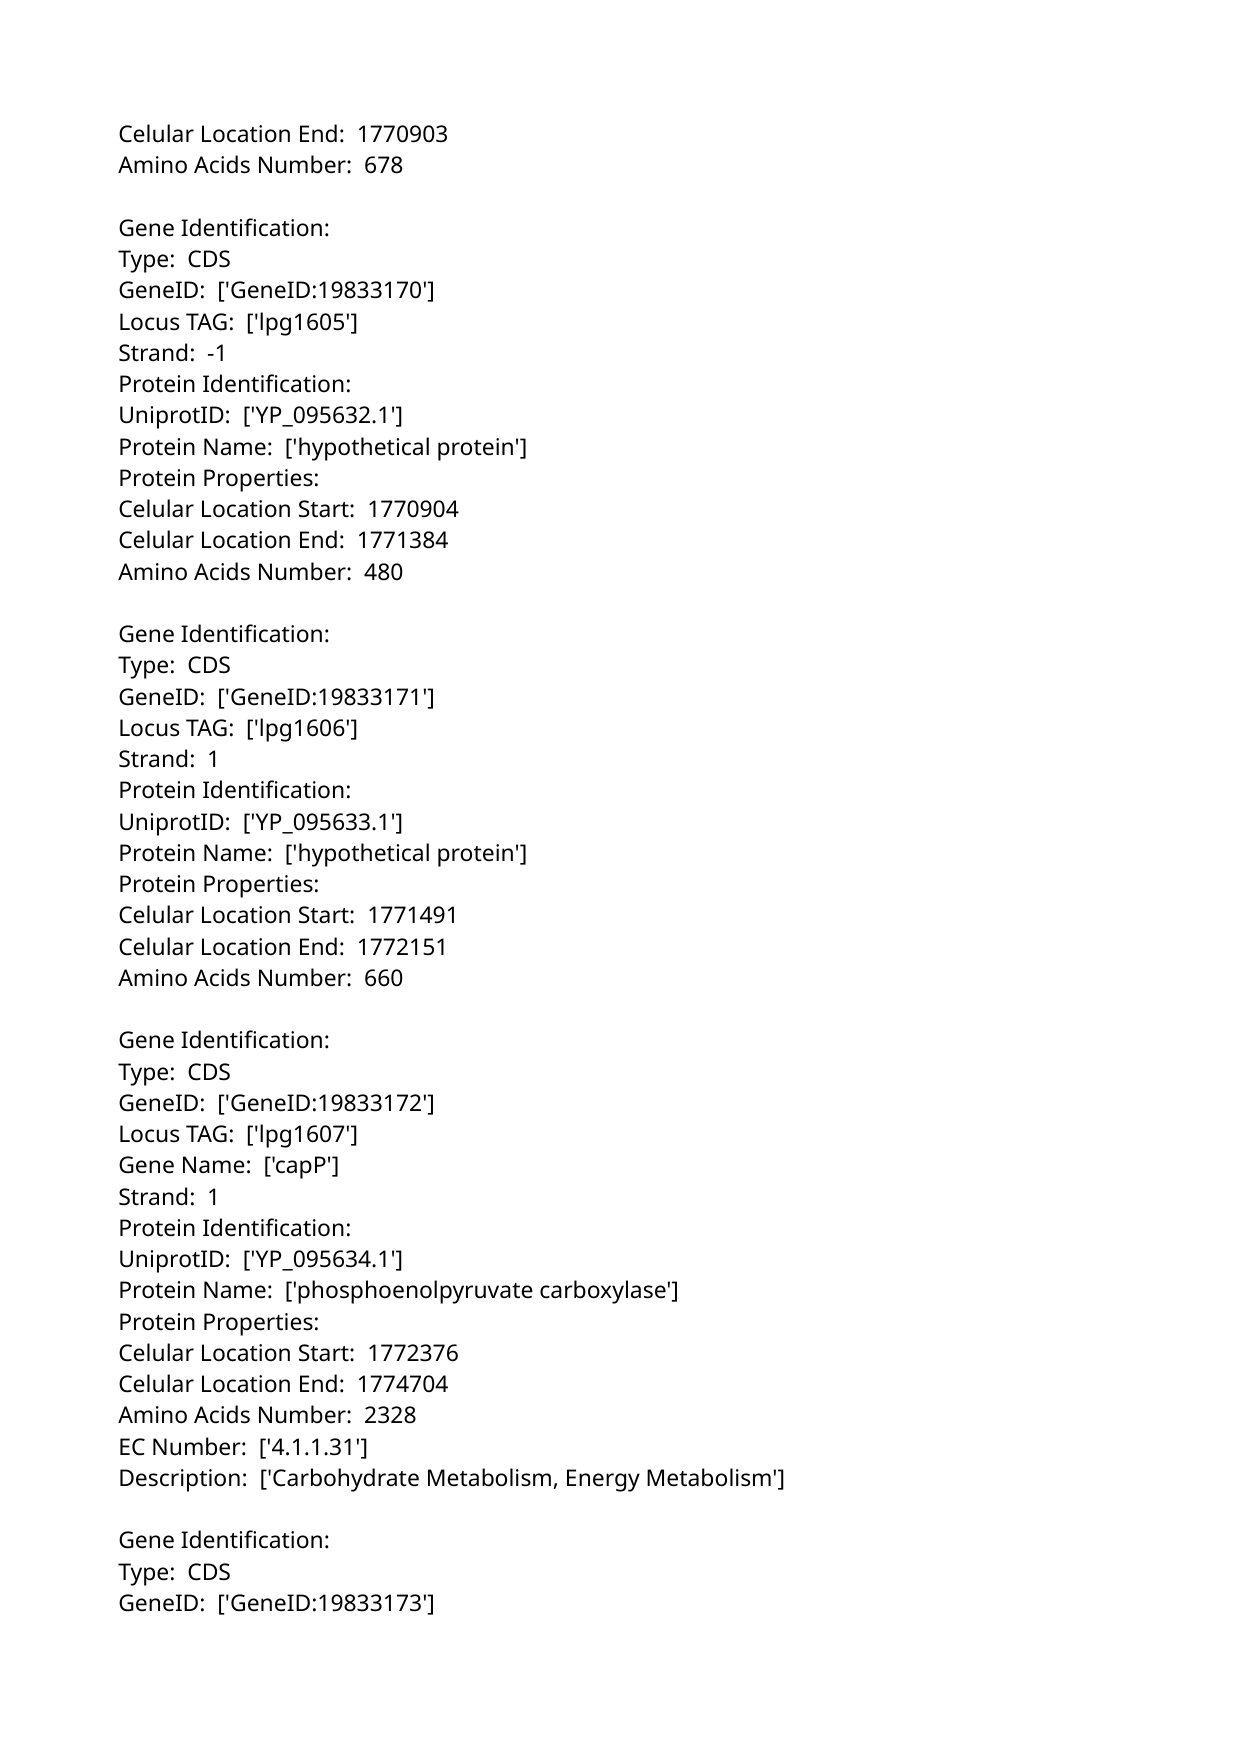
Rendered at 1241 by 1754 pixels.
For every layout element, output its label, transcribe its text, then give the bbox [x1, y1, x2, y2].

text Gene Identification: [118, 1524, 1122, 1556]
text Celular Location Start: 1771491 [118, 899, 1122, 931]
text Gene Name: ['capP'] [118, 1149, 1122, 1181]
text GeneID: ['GeneID:19833171'] [118, 681, 1122, 712]
text Amino Acids Number: 480 [118, 556, 1122, 587]
text Amino Acids Number: 678 [118, 149, 1122, 181]
text Celular Location Start: 1770904 [118, 493, 1122, 524]
text Celular Location Start: 1772376 [118, 1337, 1122, 1368]
text Locus TAG: ['lpg1605'] [118, 306, 1122, 337]
text Celular Location End: 1772151 [118, 931, 1122, 962]
text Celular Location End: 1774704 [118, 1368, 1122, 1399]
text UniprotID: ['YP_095634.1'] [118, 1243, 1122, 1274]
text Type: CDS [118, 1056, 1122, 1087]
text UniprotID: ['YP_095633.1'] [118, 806, 1122, 837]
text Strand: -1 [118, 337, 1122, 368]
text UniprotID: ['YP_095632.1'] [118, 399, 1122, 431]
text Protein Identification: [118, 368, 1122, 399]
text Type: CDS [118, 243, 1122, 274]
text Protein Name: ['hypothetical protein'] [118, 837, 1122, 868]
text Type: CDS [118, 649, 1122, 681]
text Description: ['Carbohydrate Metabolism, Energy Metabolism'] [118, 1462, 1122, 1493]
text Locus TAG: ['lpg1606'] [118, 712, 1122, 743]
text Gene Identification: [118, 212, 1122, 243]
text Protein Name: ['hypothetical protein'] [118, 431, 1122, 462]
text GeneID: ['GeneID:19833173'] [118, 1587, 1122, 1618]
text Amino Acids Number: 660 [118, 962, 1122, 993]
text Gene Identification: [118, 1024, 1122, 1056]
text Celular Location End: 1771384 [118, 524, 1122, 556]
text GeneID: ['GeneID:19833172'] [118, 1087, 1122, 1118]
text Protein Name: ['phosphoenolpyruvate carboxylase'] [118, 1274, 1122, 1306]
text Strand: 1 [118, 1181, 1122, 1212]
text Type: CDS [118, 1556, 1122, 1587]
text EC Number: ['4.1.1.31'] [118, 1431, 1122, 1462]
text Protein Properties: [118, 462, 1122, 493]
text Gene Identification: [118, 618, 1122, 649]
text Protein Properties: [118, 1306, 1122, 1337]
text Celular Location End: 1770903 [118, 118, 1122, 149]
text Protein Identification: [118, 1212, 1122, 1243]
text Locus TAG: ['lpg1607'] [118, 1118, 1122, 1149]
text Protein Properties: [118, 868, 1122, 899]
text GeneID: ['GeneID:19833170'] [118, 274, 1122, 306]
text Strand: 1 [118, 743, 1122, 774]
text Amino Acids Number: 2328 [118, 1399, 1122, 1431]
text Protein Identification: [118, 774, 1122, 806]
